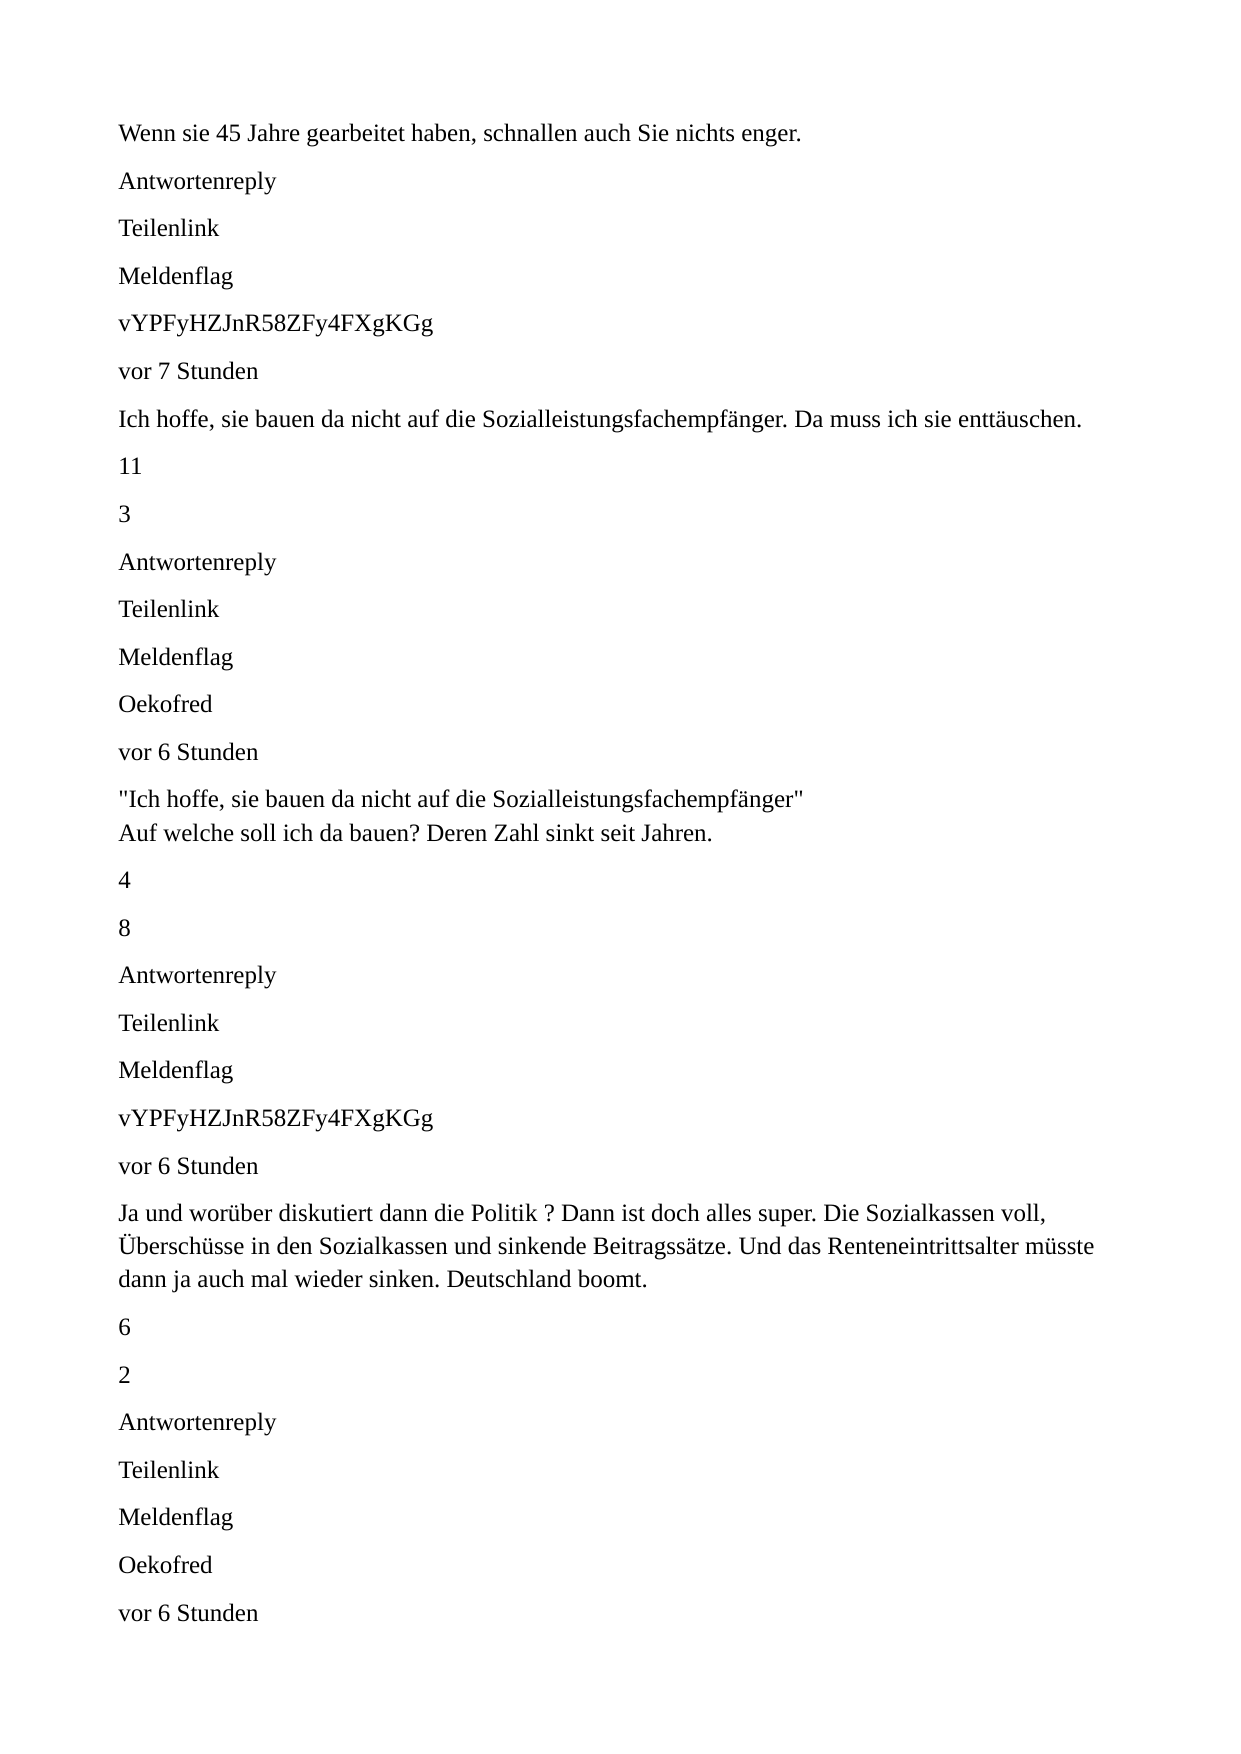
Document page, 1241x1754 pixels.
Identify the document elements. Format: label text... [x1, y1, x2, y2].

text vor 7 Stunden [118, 356, 1122, 385]
text vYPFyHZJnR58ZFy4FXgKGg [118, 308, 1122, 337]
text Ich hoffe, sie bauen da nicht auf die Sozialleistungsfachempfänger. Da muss ich sie enttäuschen. [118, 404, 1122, 432]
text Meldenflag [118, 1056, 1122, 1084]
text Meldenflag [118, 642, 1122, 671]
text 6 [118, 1312, 1122, 1341]
text 2 [118, 1360, 1122, 1388]
text Antwortenreply [118, 960, 1122, 989]
text Meldenflag [118, 261, 1122, 290]
text Teilenlink [118, 594, 1122, 623]
text Antwortenreply [118, 547, 1122, 575]
text Teilenlink [118, 1008, 1122, 1037]
text Oekofred [118, 689, 1122, 718]
text Teilenlink [118, 213, 1122, 242]
text 8 [118, 913, 1122, 942]
text Antwortenreply [118, 166, 1122, 194]
text vor 6 Stunden [118, 737, 1122, 766]
text vYPFyHZJnR58ZFy4FXgKGg [118, 1103, 1122, 1132]
text vor 6 Stunden [118, 1151, 1122, 1179]
text 3 [118, 499, 1122, 528]
text Antwortenreply [118, 1407, 1122, 1436]
text Wenn sie 45 Jahre gearbeitet haben, schnallen auch Sie nichts enger. [118, 118, 1122, 147]
text "Ich hoffe, sie bauen da nicht auf die Sozialleistungsfachempfänger" Auf welche soll ich da bauen? Deren Zahl sinkt seit Jahren. [118, 784, 1122, 846]
text 11 [118, 451, 1122, 480]
text Teilenlink [118, 1455, 1122, 1484]
text Meldenflag [118, 1502, 1122, 1531]
text Ja und worüber diskutiert dann die Politik ? Dann ist doch alles super. Die Sozialkassen voll, Überschüsse in den Sozialkassen und sinkende Beitragssätze. Und das Renteneintrittsalter müsste dann ja auch mal wieder sinken. Deutschland boomt. [118, 1198, 1122, 1293]
text 4 [118, 865, 1122, 894]
text Oekofred [118, 1550, 1122, 1579]
text vor 6 Stunden [118, 1598, 1122, 1626]
